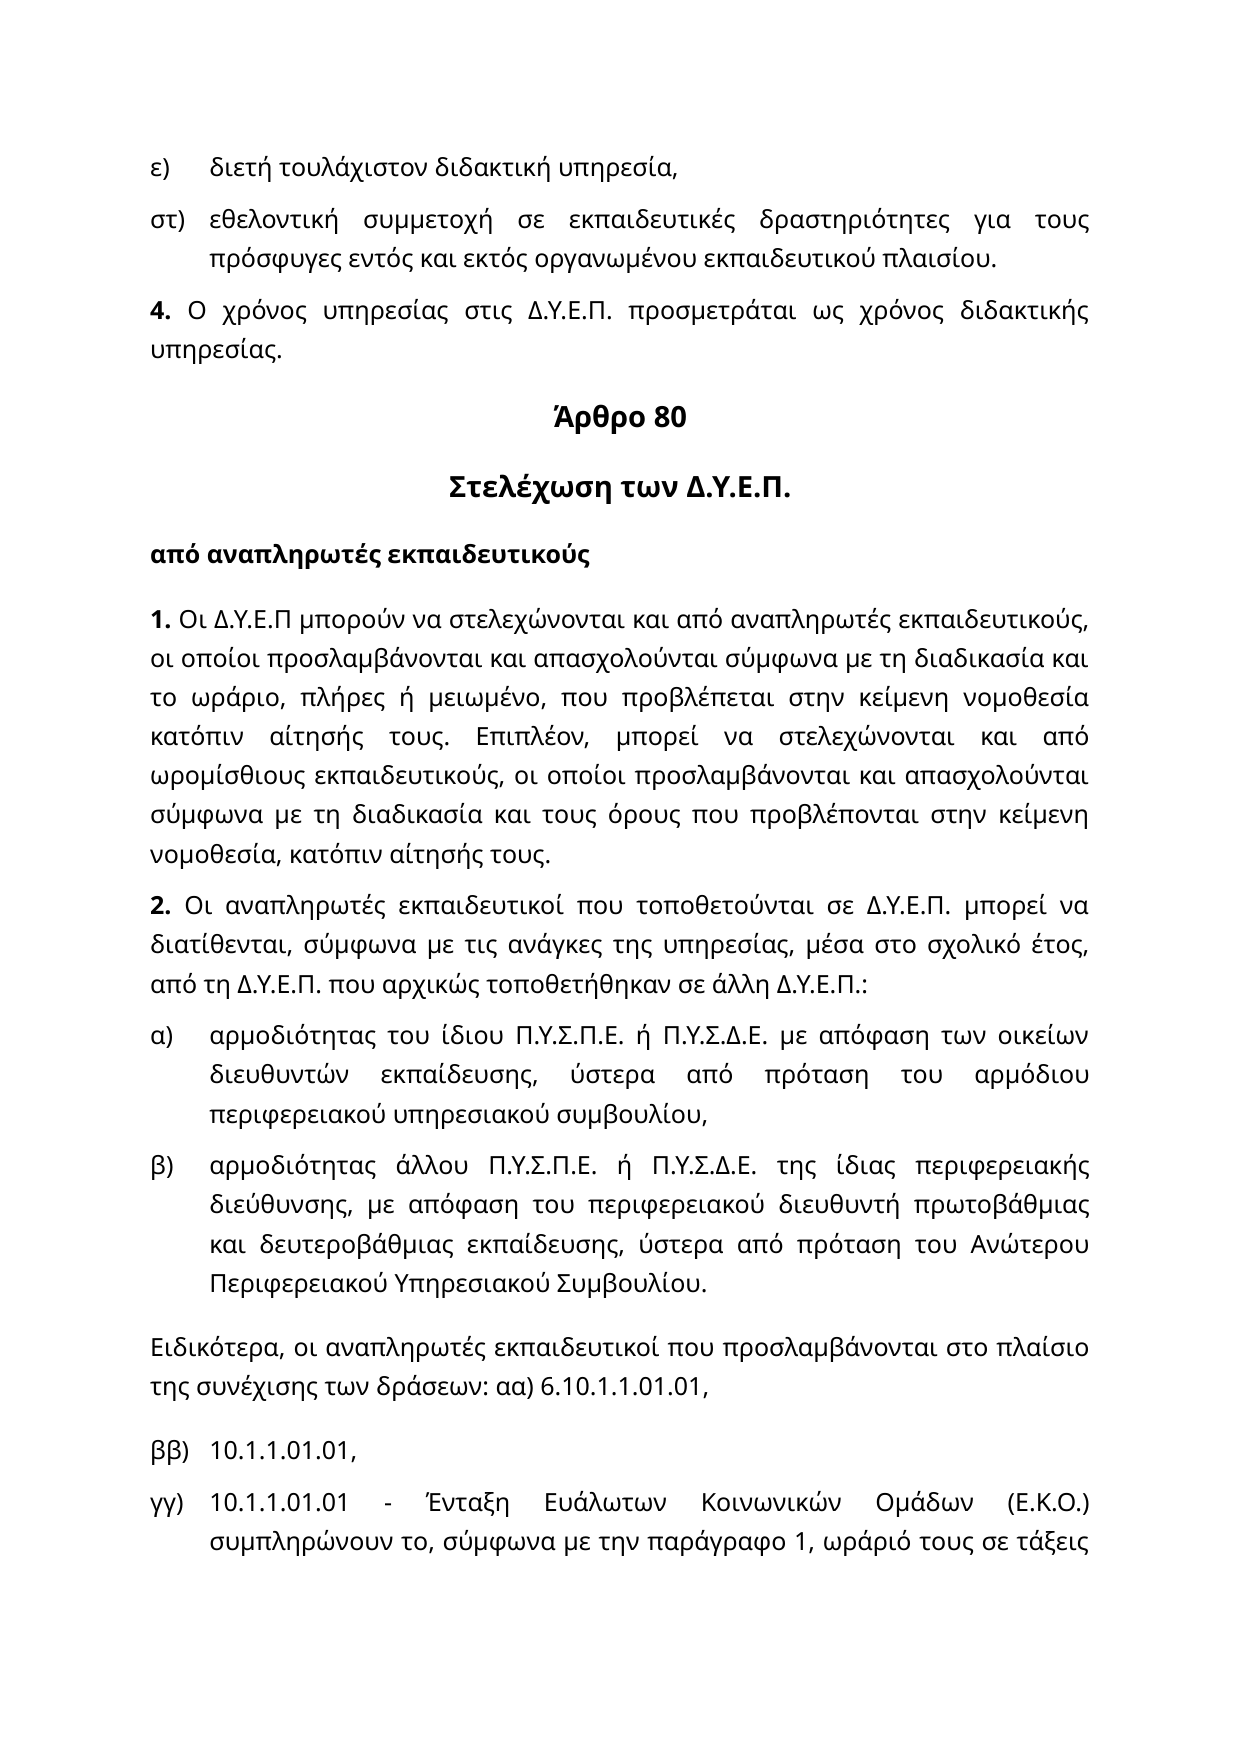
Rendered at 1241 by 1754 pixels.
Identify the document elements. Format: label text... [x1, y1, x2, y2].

text 1. Οι Δ.Υ.Ε.Π μπορούν να στελεχώνονται και από αναπληρωτές εκπαιδευτικούς, οι οποίοι προσλαμβάνονται και απασχολούνται σύμφωνα με τη διαδικασία και το ωράριο, πλήρες ή μειωμένο, που προβλέπεται στην κείμενη νομοθεσία κατόπιν αίτησής τους. Επιπλέον, μπορεί να στελεχώνονται και από ωρομίσθιους εκπαιδευτικούς, οι οποίοι προσλαμβάνονται και απασχολούνται σύμφωνα με τη διαδικασία και τους όρους που προβλέπονται στην κείμενη νομοθεσία, κατόπιν αίτησής τους. [150, 601, 1090, 870]
subtitle Στελέχωση των Δ.Υ.Ε.Π. [150, 466, 1090, 506]
list ε) διετή τουλάχιστον διδακτική υπηρεσία, [150, 150, 1090, 184]
text από αναπληρωτές εκπαιδευτικούς [150, 537, 1090, 571]
text 4. Ο χρόνος υπηρεσίας στις Δ.Υ.Ε.Π. προσμετράται ως χρόνος διδακτικής υπηρεσίας. [150, 292, 1090, 366]
list γγ) 10.1.1.01.01 - Ένταξη Ευάλωτων Κοινωνικών Ομάδων (Ε.Κ.Ο.) συμπληρώνουν το, σύμφωνα με την παράγραφο 1, ωράριό τους σε τάξεις [150, 1484, 1090, 1558]
text 2. Οι αναπληρωτές εκπαιδευτικοί που τοποθετούνται σε Δ.Υ.Ε.Π. μπορεί να διατίθενται, σύμφωνα με τις ανάγκες της υπηρεσίας, μέσα στο σχολικό έτος, από τη Δ.Υ.Ε.Π. που αρχικώς τοποθετήθηκαν σε άλλη Δ.Υ.Ε.Π.: [150, 888, 1090, 1000]
subtitle Άρθρο 80 [150, 396, 1090, 436]
list β) αρμοδιότητας άλλου Π.Υ.Σ.Π.Ε. ή Π.Υ.Σ.Δ.Ε. της ίδιας περιφερειακής διεύθυνσης, με απόφαση του περιφερειακού διευθυντή πρωτοβάθμιας και δευτεροβάθμιας εκπαίδευσης, ύστερα από πρόταση του Ανώτερου Περιφερειακού Υπηρεσιακού Συμβουλίου. [150, 1148, 1090, 1299]
text Ειδικότερα, οι αναπληρωτές εκπαιδευτικοί που προσλαμβάνονται στο πλαίσιο της συνέχισης των δράσεων: αα) 6.10.1.1.01.01, [150, 1329, 1090, 1403]
list στ) εθελοντική συμμετοχή σε εκπαιδευτικές δραστηριότητες για τους πρόσφυγες εντός και εκτός οργανωμένου εκπαιδευτικού πλαισίου. [150, 202, 1090, 275]
list α) αρμοδιότητας του ίδιου Π.Υ.Σ.Π.Ε. ή Π.Υ.Σ.Δ.Ε. με απόφαση των οικείων διευθυντών εκπαίδευσης, ύστερα από πρόταση του αρμόδιου περιφερειακού υπηρεσιακού συμβουλίου, [150, 1018, 1090, 1130]
list ββ) 10.1.1.01.01, [150, 1433, 1090, 1467]
